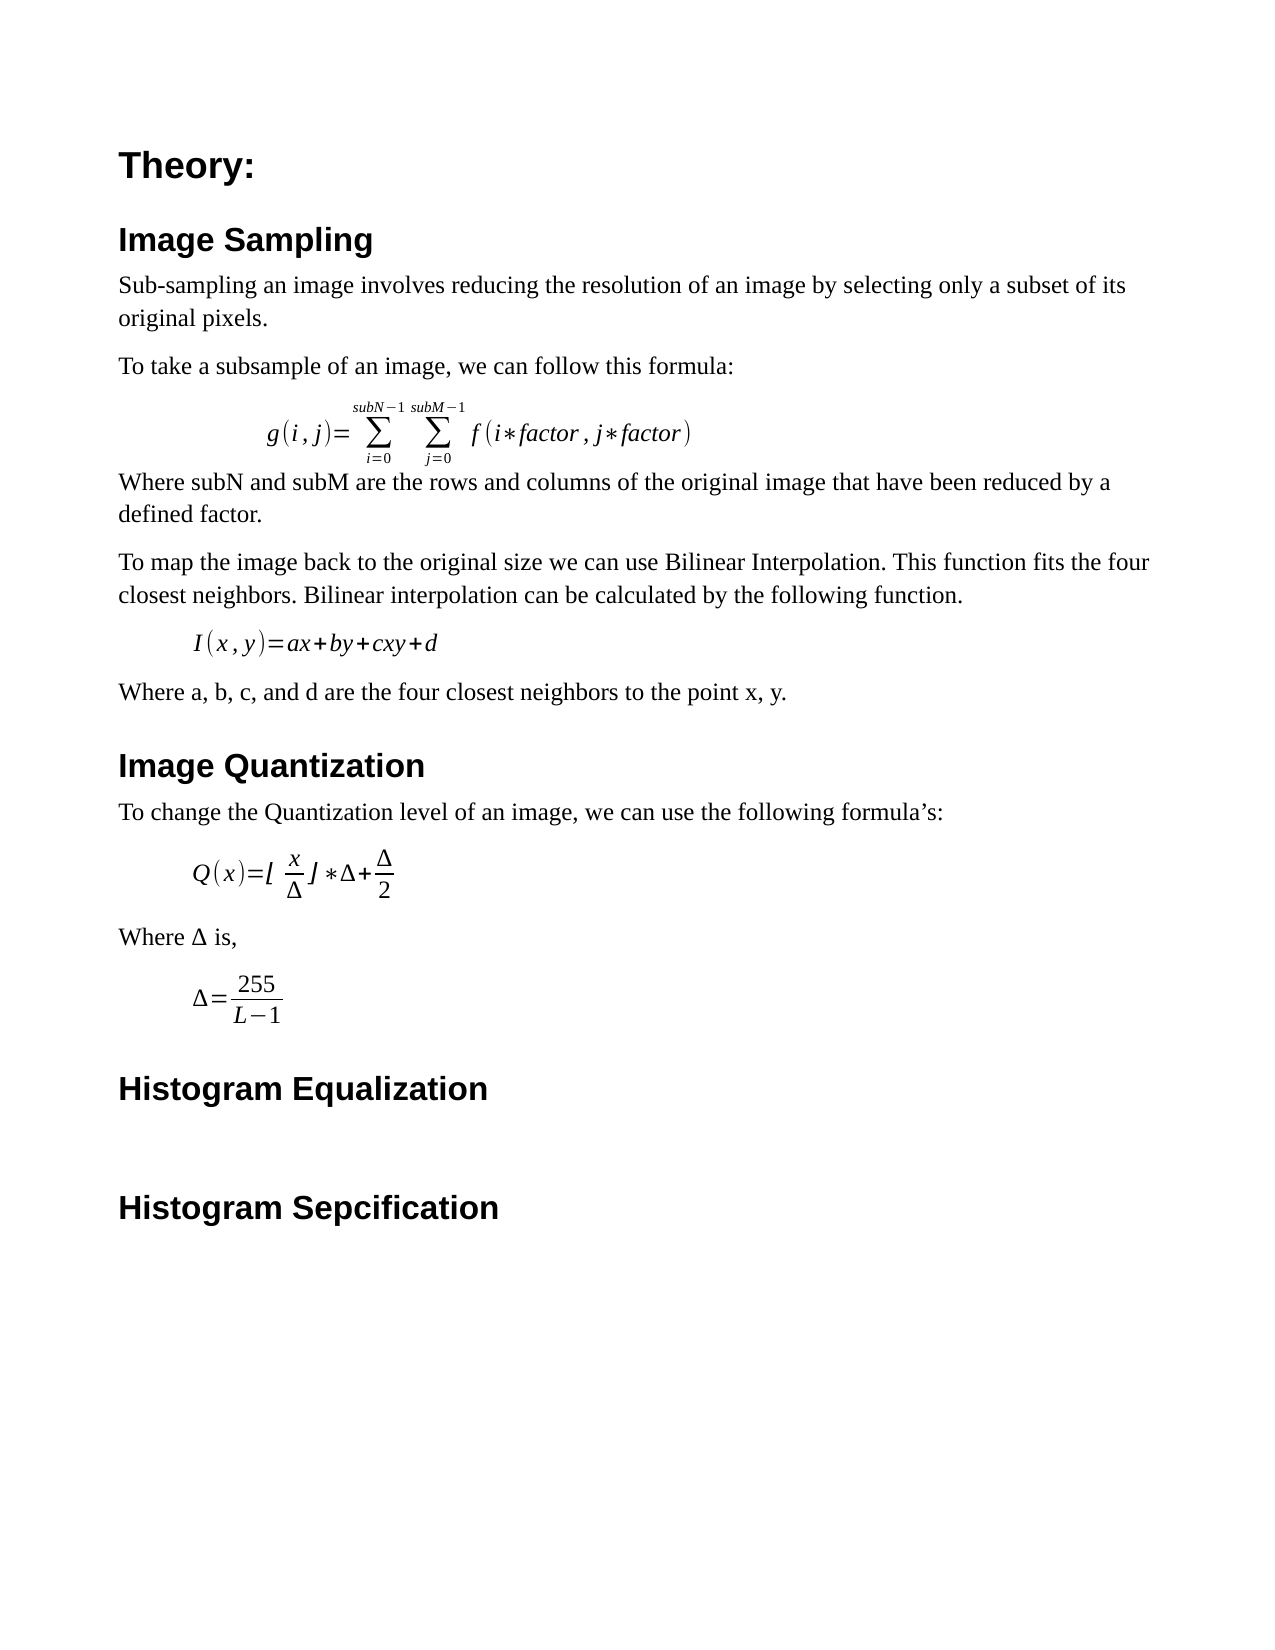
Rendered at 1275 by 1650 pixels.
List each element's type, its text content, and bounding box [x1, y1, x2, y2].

text Where a, b, c, and d are the four closest neighbors to the point x, y. [118, 677, 1157, 706]
subtitle Image Quantization [118, 746, 1157, 784]
subtitle Histogram Sepcification [118, 1188, 1157, 1227]
text Where is, [118, 922, 1157, 951]
text To change the Quantization level of an image, we can use the following formula’s: [118, 797, 1157, 825]
text To map the image back to the original size we can use Bilinear Interpolation. This function fits the four closest neighbors. Bilinear interpolation can be calculated by the following function. [118, 547, 1157, 609]
subtitle Theory: [118, 143, 1157, 186]
subtitle Image Sampling [118, 219, 1157, 258]
text To take a subsample of an image, we can follow this formula: [118, 351, 1157, 380]
subtitle Histogram Equalization [118, 1069, 1157, 1107]
text Sub-sampling an image involves reducing the resolution of an image by selecting only a subset of its original pixels. [118, 271, 1157, 332]
text Where subN and subM are the rows and columns of the original image that have been reduced by a defined factor. [118, 467, 1157, 528]
